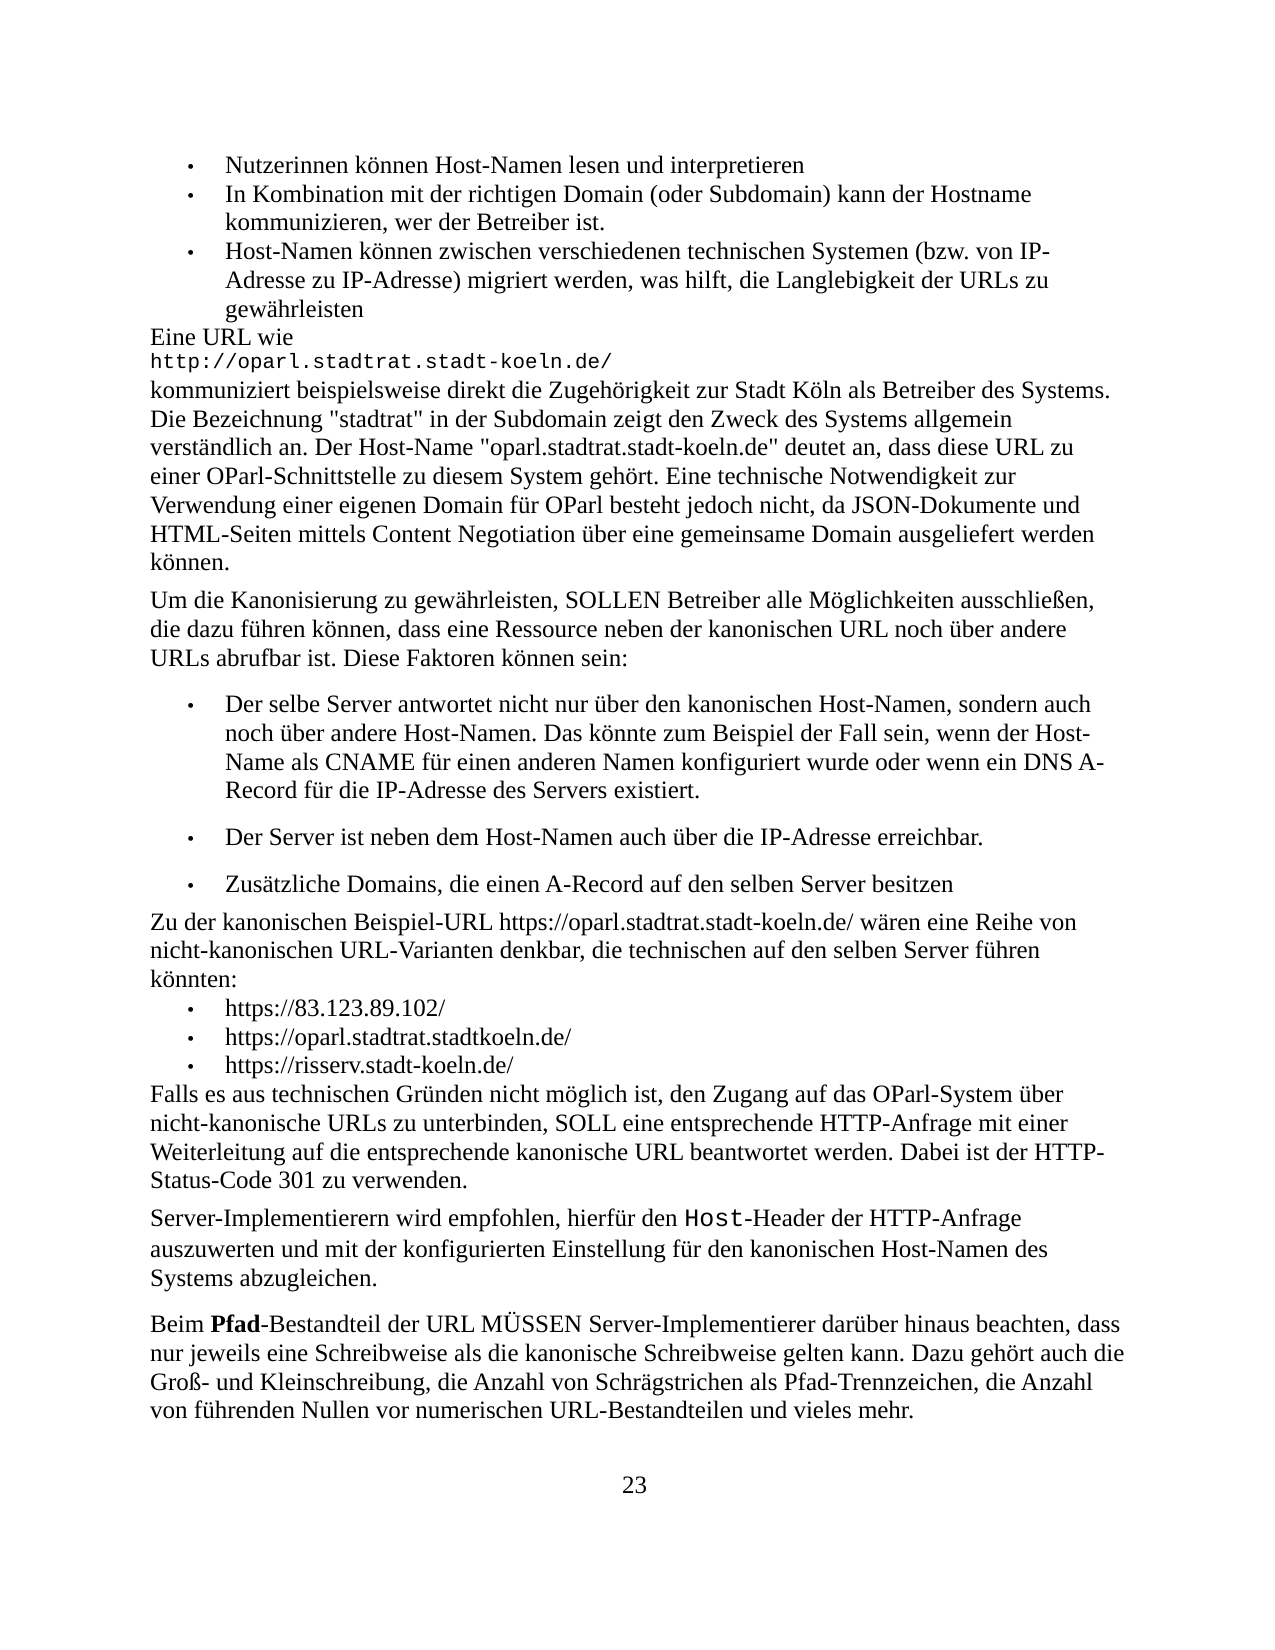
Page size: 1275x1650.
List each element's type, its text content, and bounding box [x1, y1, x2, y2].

text kommuniziert beispielsweise direkt die Zugehörigkeit zur Stadt Köln als Betreiber des Systems. Die Bezeichnung "stadtrat" in der Subdomain zeigt den Zweck des Systems allgemein verständlich an. Der Host-Name "oparl.stadtrat.stadt-koeln.de" deutet an, dass diese URL zu einer OParl-Schnittstelle zu diesem System gehört. Eine technische Notwendigkeit zur Verwendung einer eigenen Domain für OParl besteht jedoch nicht, da JSON-Dokumente und HTML-Seiten mittels Content Negotiation über eine gemeinsame Domain ausgeliefert werden können. [150, 375, 1125, 576]
list In Kombination mit der richtigen Domain (oder Subdomain) kann der Hostname kommunizieren, wer der Betreiber ist. [187, 179, 1125, 236]
list Nutzerinnen können Host-Namen lesen und interpretieren [187, 150, 1125, 179]
text Zu der kanonischen Beispiel-URL https://oparl.stadtrat.stadt-koeln.de/ wären eine Reihe von nicht-kanonischen URL-Varianten denkbar, die technischen auf den selben Server führen könnten: [150, 907, 1125, 993]
list Zusätzliche Domains, die einen A-Record auf den selben Server besitzen [187, 869, 1125, 898]
text Server-Implementierern wird empfohlen, hierfür den Host-Header der HTTP-Anfrage auszuwerten und mit der konfigurierten Einstellung für den kanonischen Host-Namen des Systems abzugleichen. [150, 1203, 1125, 1291]
list Host-Namen können zwischen verschiedenen technischen Systemen (bzw. von IP-Adresse zu IP-Adresse) migriert werden, was hilft, die Langlebigkeit der URLs zu gewährleisten [187, 236, 1125, 322]
list https://oparl.stadtrat.stadtkoeln.de/ [187, 1022, 1125, 1050]
list https://risserv.stadt-koeln.de/ [187, 1050, 1125, 1079]
text Um die Kanonisierung zu gewährleisten, SOLLEN Betreiber alle Möglichkeiten ausschließen, die dazu führen können, dass eine Ressource neben der kanonischen URL noch über andere URLs abrufbar ist. Diese Faktoren können sein: [150, 585, 1125, 671]
list https://83.123.89.102/ [187, 993, 1125, 1022]
text http://oparl.stadtrat.stadt-koeln.de/ [150, 351, 1125, 375]
text Eine URL wie [150, 322, 1125, 351]
text Beim Pfad-Bestandteil der URL MÜSSEN Server-Implementierer darüber hinaus beachten, dass nur jeweils eine Schreibweise als die kanonische Schreibweise gelten kann. Dazu gehört auch die Groß- und Kleinschreibung, die Anzahl von Schrägstrichen als Pfad-Trennzeichen, die Anzahl von führenden Nullen vor numerischen URL-Bestandteilen und vieles mehr. [150, 1309, 1125, 1424]
list Der selbe Server antwortet nicht nur über den kanonischen Host-Namen, sondern auch noch über andere Host-Namen. Das könnte zum Beispiel der Fall sein, wenn der Host-Name als CNAME für einen anderen Namen konfiguriert wurde oder wenn ein DNS A-Record für die IP-Adresse des Servers existiert. [187, 689, 1125, 804]
list Der Server ist neben dem Host-Namen auch über die IP-Adresse erreichbar. [187, 822, 1125, 851]
text Falls es aus technischen Gründen nicht möglich ist, den Zugang auf das OParl-System über nicht-kanonische URLs zu unterbinden, SOLL eine entsprechende HTTP-Anfrage mit einer Weiterleitung auf die entsprechende kanonische URL beantwortet werden. Dabei ist der HTTP-Status-Code 301 zu verwenden. [150, 1079, 1125, 1194]
